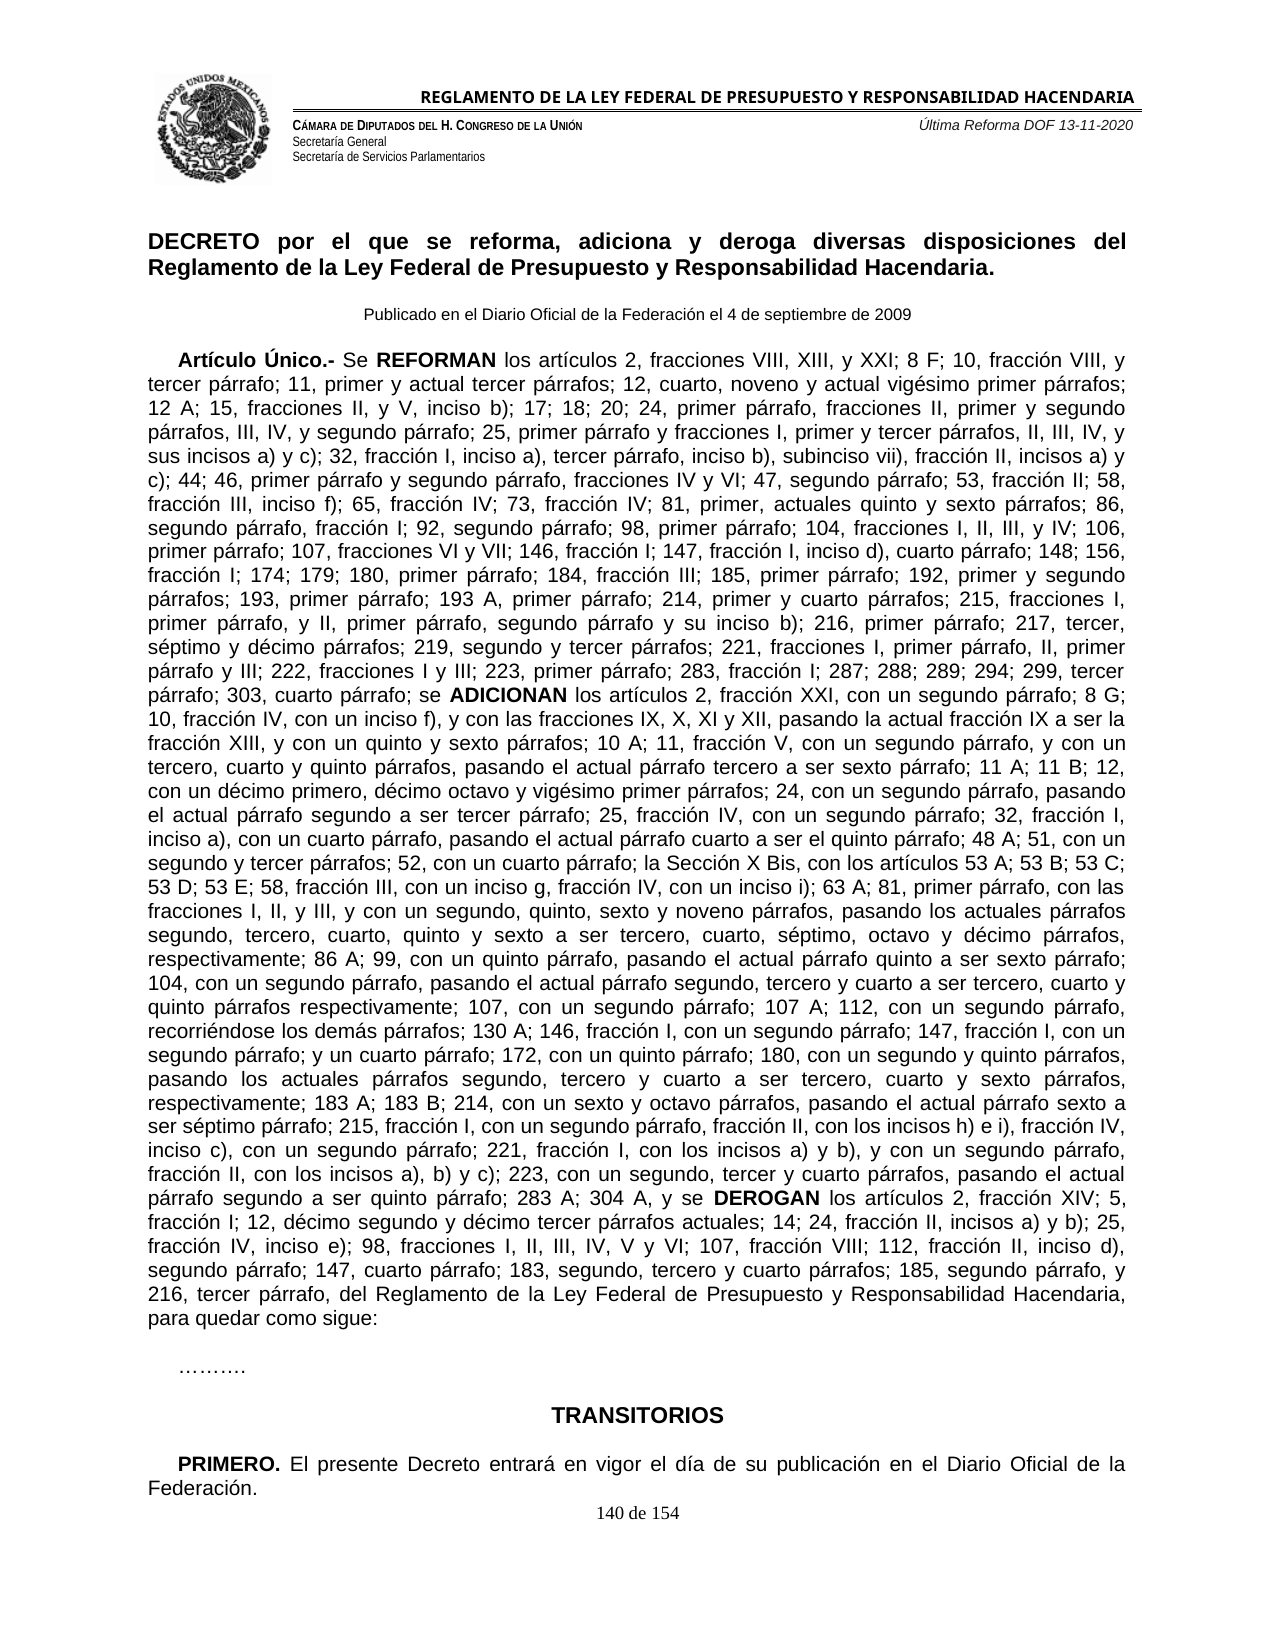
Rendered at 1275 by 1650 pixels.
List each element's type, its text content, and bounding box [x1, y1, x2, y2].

text DECRETO por el que se reforma, adiciona y deroga diversas disposiciones del Reglamento de la Ley Federal de Presupuesto y Responsabilidad Hacendaria. [148, 228, 1127, 281]
text ………. [148, 1354, 1127, 1378]
text PRIMERO. El presente Decreto entrará en vigor el día de su publicación en el Diario Oficial de la Federación. [148, 1452, 1127, 1500]
text Artículo Único.- Se REFORMAN los artículos 2, fracciones VIII, XIII, y XXI; 8 F; 10, fracción VIII, y tercer párrafo; 11, primer y actual tercer párrafos; 12, cuarto, noveno y actual vigésimo primer párrafos; 12 A; 15, fracciones II, y V, inciso b); 17; 18; 20; 24, primer párrafo, fracciones II, primer y segundo párrafos, III, IV, y segundo párrafo; 25, primer párrafo y fracciones I, primer y tercer párrafos, II, III, IV, y sus incisos a) y c); 32, fracción I, inciso a), tercer párrafo, inciso b), subinciso vii), fracción II, incisos a) y c); 44; 46, primer párrafo y segundo párrafo, fracciones IV y VI; 47, segundo párrafo; 53, fracción II; 58, fracción III, inciso f); 65, fracción IV; 73, fracción IV; 81, primer, actuales quinto y sexto párrafos; 86, segundo párrafo, fracción I; 92, segundo párrafo; 98, primer párrafo; 104, fracciones I, II, III, y IV; 106, primer párrafo; 107, fracciones VI y VII; 146, fracción I; 147, fracción I, inciso d), cuarto párrafo; 148; 156, fracción I; 174; 179; 180, primer párrafo; 184, fracción III; 185, primer párrafo; 192, primer y segundo párrafos; 193, primer párrafo; 193 A, primer párrafo; 214, primer y cuarto párrafos; 215, fracciones I, primer párrafo, y II, primer párrafo, segundo párrafo y su inciso b); 216, primer párrafo; 217, tercer, séptimo y décimo párrafos; 219, segundo y tercer párrafos; 221, fracciones I, primer párrafo, II, primer párrafo y III; 222, fracciones I y III; 223, primer párrafo; 283, fracción I; 287; 288; 289; 294; 299, tercer párrafo; 303, cuarto párrafo; se ADICIONAN los artículos 2, fracción XXI, con un segundo párrafo; 8 G; 10, fracción IV, con un inciso f), y con las fracciones IX, X, XI y XII, pasando la actual fracción IX a ser la fracción XIII, y con un quinto y sexto párrafos; 10 A; 11, fracción V, con un segundo párrafo, y con un tercero, cuarto y quinto párrafos, pasando el actual párrafo tercero a ser sexto párrafo; 11 A; 11 B; 12, con un décimo primero, décimo octavo y vigésimo primer párrafos; 24, con un segundo párrafo, pasando el actual párrafo segundo a ser tercer párrafo; 25, fracción IV, con un segundo párrafo; 32, fracción I, inciso a), con un cuarto párrafo, pasando el actual párrafo cuarto a ser el quinto párrafo; 48 A; 51, con un segundo y tercer párrafos; 52, con un cuarto párrafo; la Sección X Bis, con los artículos 53 A; 53 B; 53 C; 53 D; 53 E; 58, fracción III, con un inciso g, fracción IV, con un inciso i); 63 A; 81, primer párrafo, con las fracciones I, II, y III, y con un segundo, quinto, sexto y noveno párrafos, pasando los actuales párrafos segundo, tercero, cuarto, quinto y sexto a ser tercero, cuarto, séptimo, octavo y décimo párrafos, respectivamente; 86 A; 99, con un quinto párrafo, pasando el actual párrafo quinto a ser sexto párrafo; 104, con un segundo párrafo, pasando el actual párrafo segundo, tercero y cuarto a ser tercero, cuarto y quinto párrafos respectivamente; 107, con un segundo párrafo; 107 A; 112, con un segundo párrafo, recorriéndose los demás párrafos; 130 A; 146, fracción I, con un segundo párrafo; 147, fracción I, con un segundo párrafo; y un cuarto párrafo; 172, con un quinto párrafo; 180, con un segundo y quinto párrafos, pasando los actuales párrafos segundo, tercero y cuarto a ser tercero, cuarto y sexto párrafos, respectivamente; 183 A; 183 B; 214, con un sexto y octavo párrafos, pasando el actual párrafo sexto a ser séptimo párrafo; 215, fracción I, con un segundo párrafo, fracción II, con los incisos h) e i), fracción IV, inciso c), con un segundo párrafo; 221, fracción I, con los incisos a) y b), y con un segundo párrafo, fracción II, con los incisos a), b) y c); 223, con un segundo, tercer y cuarto párrafos, pasando el actual párrafo segundo a ser quinto párrafo; 283 A; 304 A, y se DEROGAN los artículos 2, fracción XIV; 5, fracción I; 12, décimo segundo y décimo tercer párrafos actuales; 14; 24, fracción II, incisos a) y b); 25, fracción IV, inciso e); 98, fracciones I, II, III, IV, V y VI; 107, fracción VIII; 112, fracción II, inciso d), segundo párrafo; 147, cuarto párrafo; 183, segundo, tercero y cuarto párrafos; 185, segundo párrafo, y 216, tercer párrafo, del Reglamento de la Ley Federal de Presupuesto y Responsabilidad Hacendaria, para quedar como sigue: [148, 348, 1127, 1330]
text Publicado en el Diario Oficial de la Federación el 4 de septiembre de 2009 [148, 304, 1127, 324]
text TRANSITORIOS [148, 1402, 1127, 1428]
